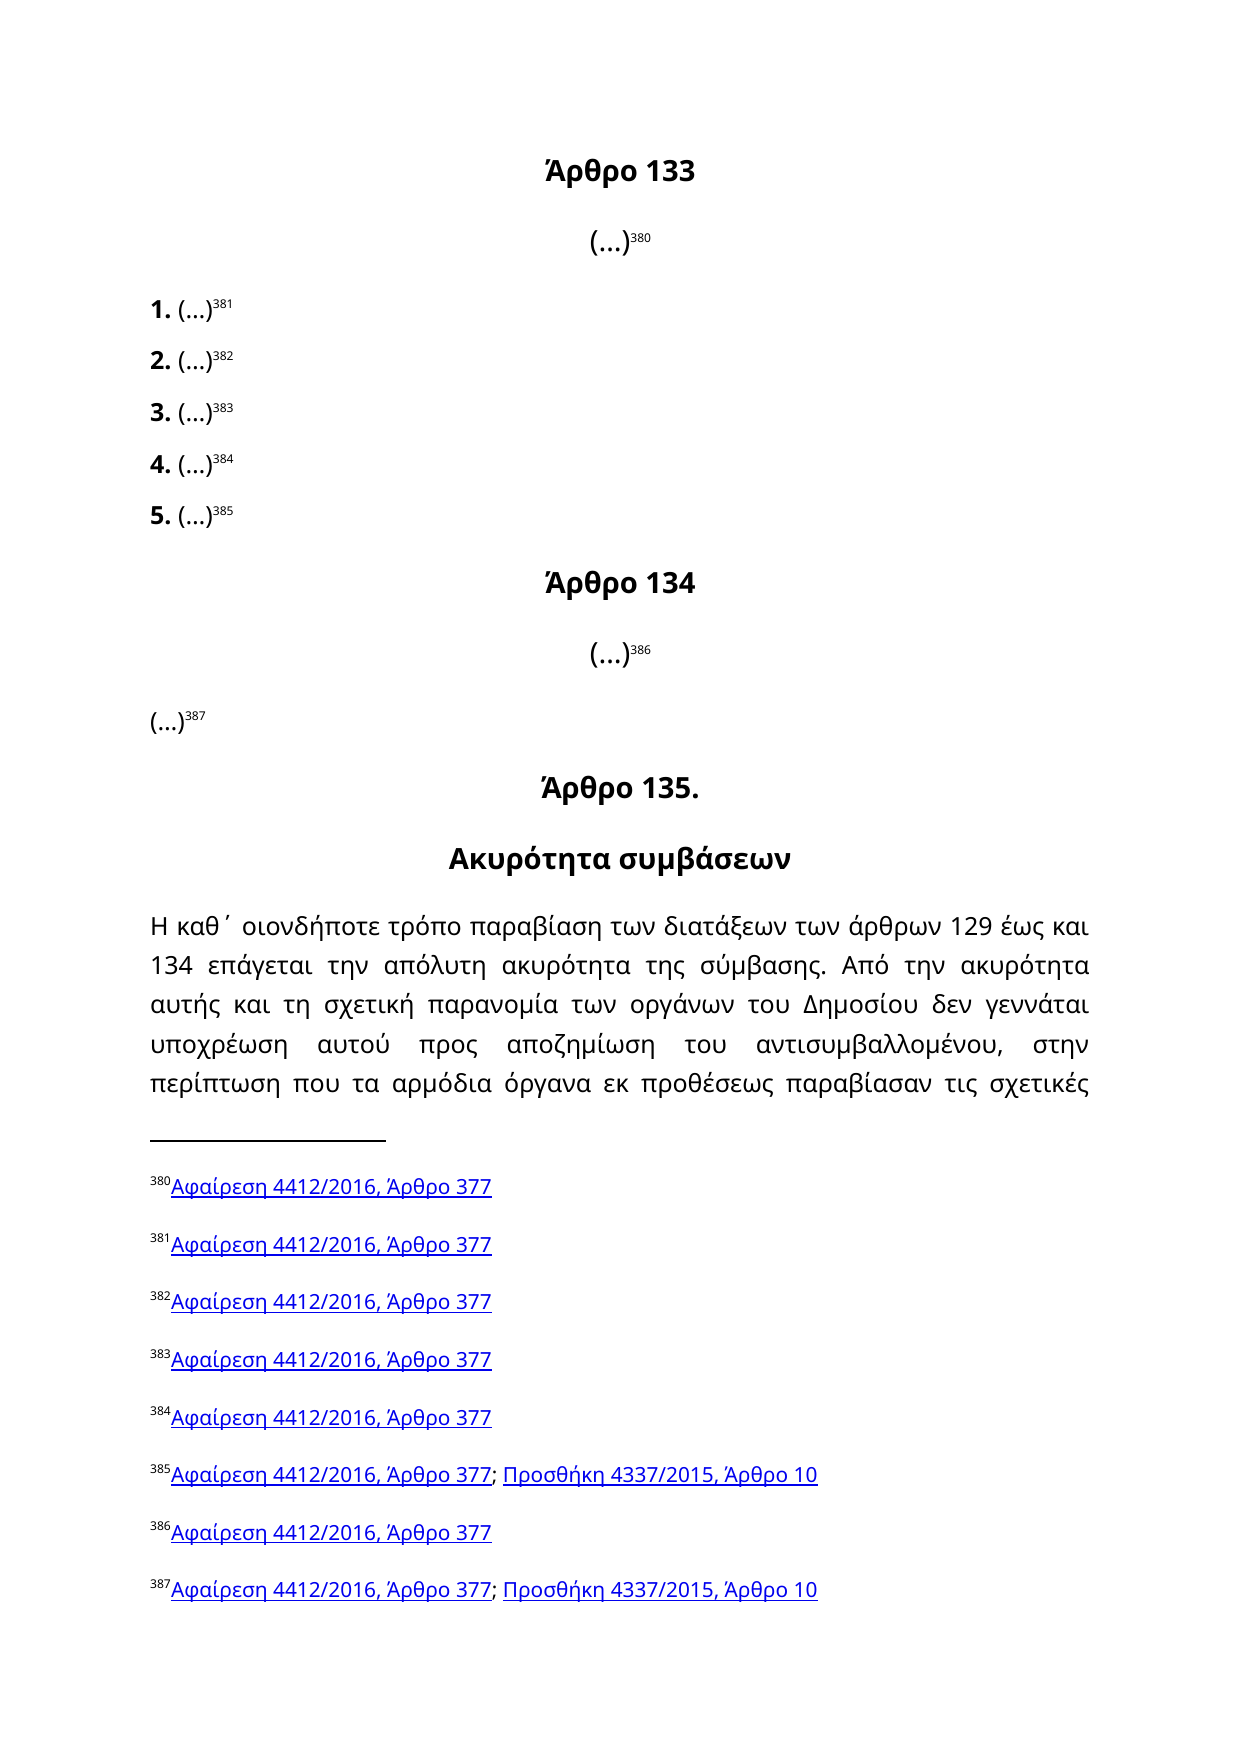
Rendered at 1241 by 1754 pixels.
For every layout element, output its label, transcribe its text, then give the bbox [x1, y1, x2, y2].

subtitle (…) [150, 633, 1090, 672]
subtitle Ακυρότητα συμβάσεων [150, 838, 1090, 878]
subtitle Άρθρο 133 [150, 150, 1090, 190]
subtitle Άρθρο 135. [150, 767, 1090, 807]
text (…) [150, 703, 1090, 737]
subtitle Άρθρο 134 [150, 562, 1090, 602]
text 2. (…) [150, 343, 1090, 377]
text Η καθ΄ οιονδήποτε τρόπο παραβίαση των διατάξεων των άρθρων 129 έως και 134 επάγεται την απόλυτη ακυρότητα της σύμβασης. Από την ακυρότητα αυτής και τη σχετική παρανομία των οργάνων του Δημοσίου δεν γεννάται υποχρέωση αυτού προς αποζημίωση του αντισυμβαλλομένου, στην περίπτωση που τα αρμόδια όργανα εκ προθέσεως παραβίασαν τις σχετικές [150, 909, 1090, 1099]
text Αφαίρεση 4412/2016, Άρθρο 377 [150, 1230, 1090, 1258]
text Αφαίρεση 4412/2016, Άρθρο 377 [150, 1172, 1090, 1201]
subtitle (…) [150, 221, 1090, 260]
text 4. (…) [150, 446, 1090, 480]
text Αφαίρεση 4412/2016, Άρθρο 377 [150, 1345, 1090, 1373]
text Αφαίρεση 4412/2016, Άρθρο 377 [150, 1403, 1090, 1431]
text Αφαίρεση 4412/2016, Άρθρο 377 [150, 1518, 1090, 1546]
text Αφαίρεση 4412/2016, Άρθρο 377; Προσθήκη 4337/2015, Άρθρο 10 [150, 1576, 1090, 1604]
text 5. (…) [150, 498, 1090, 532]
text Αφαίρεση 4412/2016, Άρθρο 377; Προσθήκη 4337/2015, Άρθρο 10 [150, 1460, 1090, 1489]
text 1. (…) [150, 291, 1090, 325]
text 3. (…) [150, 394, 1090, 429]
text Αφαίρεση 4412/2016, Άρθρο 377 [150, 1287, 1090, 1316]
